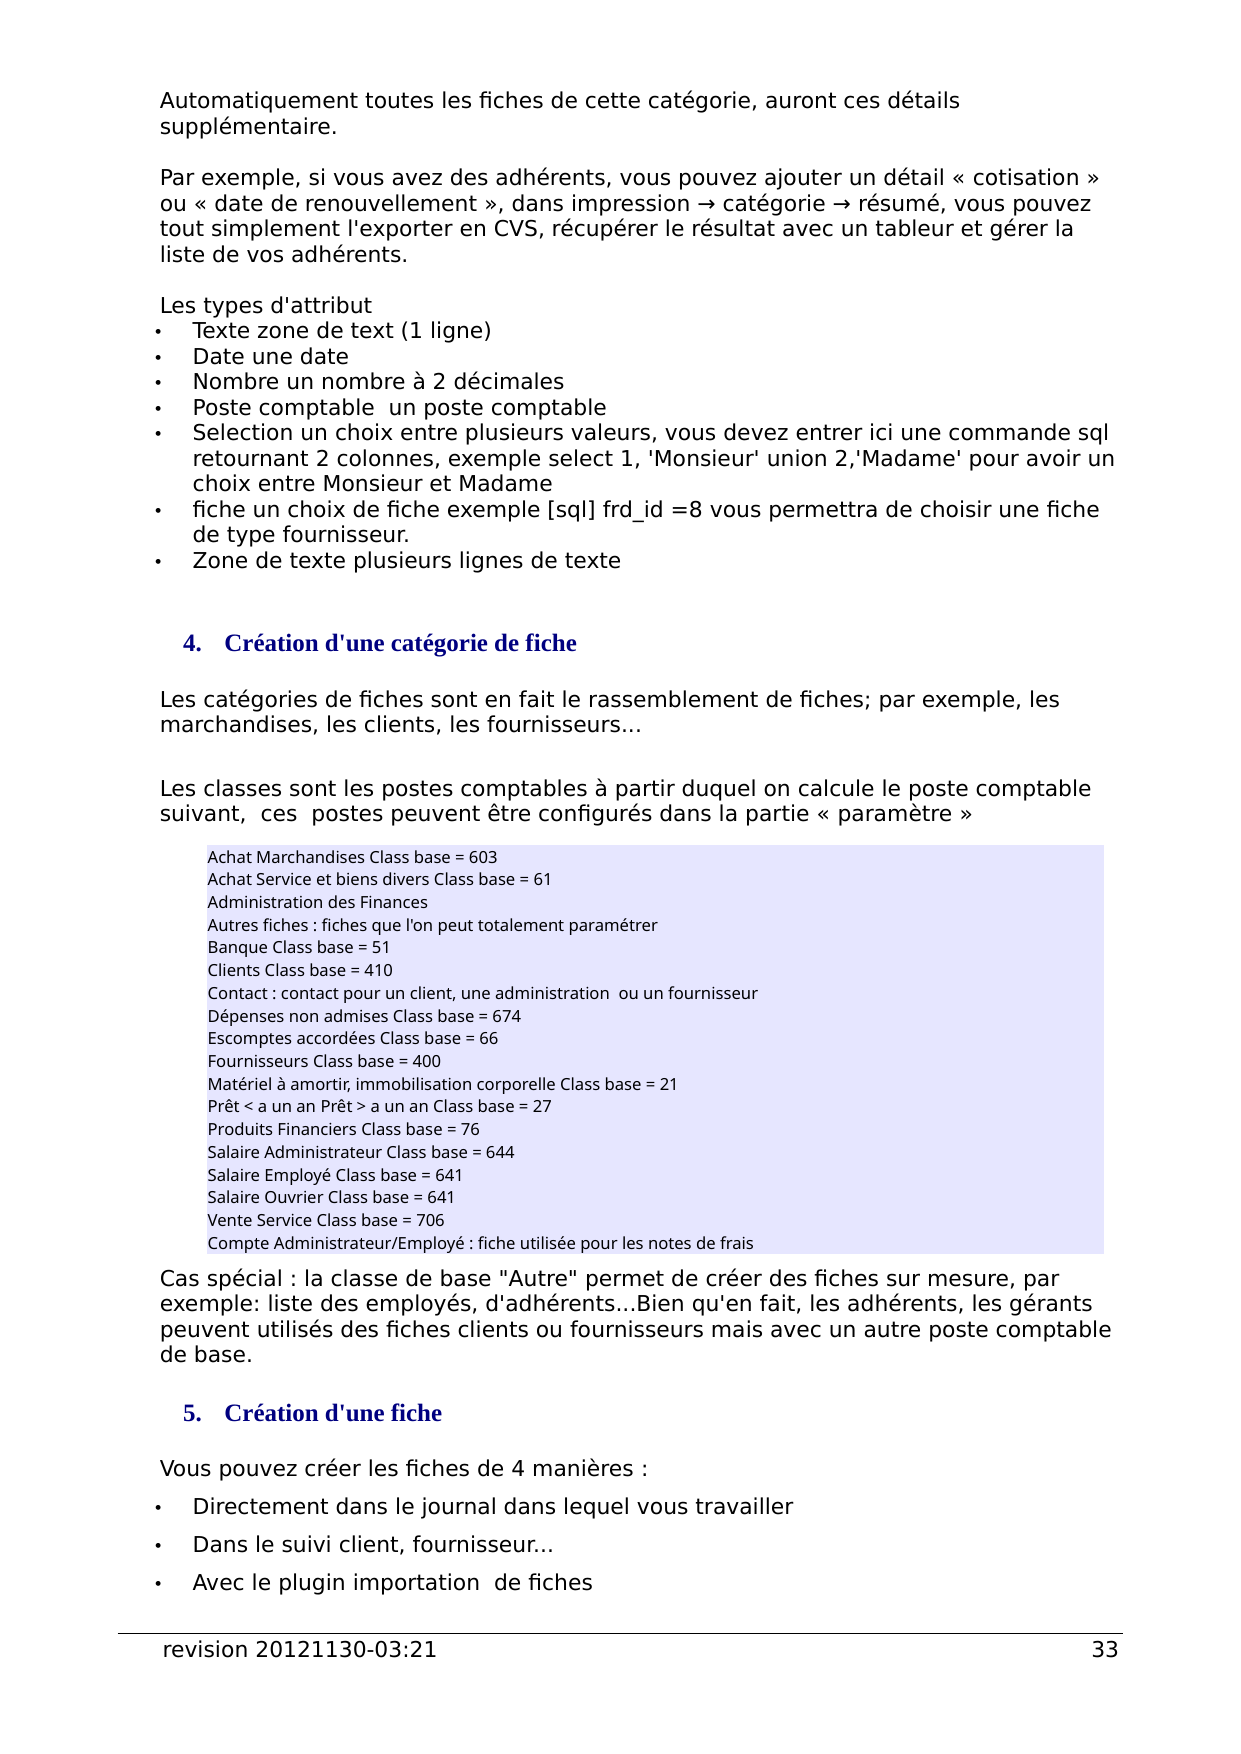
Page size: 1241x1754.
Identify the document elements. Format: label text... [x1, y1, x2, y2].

list Avec le plugin importation de fiches [155, 1570, 1123, 1595]
text Les catégories de fiches sont en fait le rassemblement de fiches; par exemple, les marchandises, les clients, les fournisseurs... [159, 687, 1123, 738]
text Les types d'attribut [159, 293, 1123, 318]
list Dans le suivi client, fournisseur... [155, 1532, 1123, 1557]
list Texte zone de text (1 ligne) [155, 318, 1123, 344]
text Les classes sont les postes comptables à partir duquel on calcule le poste comptable suivant, ces postes peuvent être configurés dans la partie « paramètre » [159, 776, 1123, 827]
subtitle Création d'une fiche [177, 1398, 1123, 1426]
list Selection un choix entre plusieurs valeurs, vous devez entrer ici une commande sql retournant 2 colonnes, exemple select 1, 'Monsieur' union 2,'Madame' pour avoir un choix entre Monsieur et Madame [155, 420, 1123, 497]
list Zone de texte plusieurs lignes de texte [155, 548, 1123, 573]
subtitle Création d'une catégorie de fiche [177, 628, 1123, 657]
list Poste comptable un poste comptable [155, 395, 1123, 420]
text Achat Marchandises Class base = 603 Achat Service et biens divers Class base = 61 Administration des Finances Autres fiches : fiches que l'on peut totalement paramétrer Banque Class base = 51 Clients Class base = 410 Contact : contact pour un client, une administration ou un fournisseur Dépenses non admises Class base = 674 Escomptes accordées Class base = 66 Fournisseurs Class base = 400 Matériel à amortir, immobilisation corporelle Class base = 21 Prêt < a un an Prêt > a un an Class base = 27 Produits Financiers Class base = 76 Salaire Administrateur Class base = 644 Salaire Employé Class base = 641 Salaire Ouvrier Class base = 641 Vente Service Class base = 706 Compte Administrateur/Employé : fiche utilisée pour les notes de frais [207, 845, 1104, 1254]
list fiche un choix de fiche exemple [sql] frd_id =8 vous permettra de choisir une fiche de type fournisseur. [155, 497, 1123, 548]
text Automatiquement toutes les fiches de cette catégorie, auront ces détails supplémentaire. [159, 88, 1123, 139]
text Vous pouvez créer les fiches de 4 manières : [159, 1456, 1123, 1481]
list Date une date [155, 344, 1123, 369]
list Nombre un nombre à 2 décimales [155, 369, 1123, 395]
list Directement dans le journal dans lequel vous travailler [155, 1494, 1123, 1519]
text Par exemple, si vous avez des adhérents, vous pouvez ajouter un détail « cotisation » ou « date de renouvellement », dans impression → catégorie → résumé, vous pouvez tout simplement l'exporter en CVS, récupérer le résultat avec un tableur et gérer la liste de vos adhérents. [159, 165, 1123, 267]
text Cas spécial : la classe de base "Autre" permet de créer des fiches sur mesure, par exemple: liste des employés, d'adhérents...Bien qu'en fait, les adhérents, les gérants peuvent utilisés des fiches clients ou fournisseurs mais avec un autre poste comptable de base. [159, 1266, 1123, 1368]
